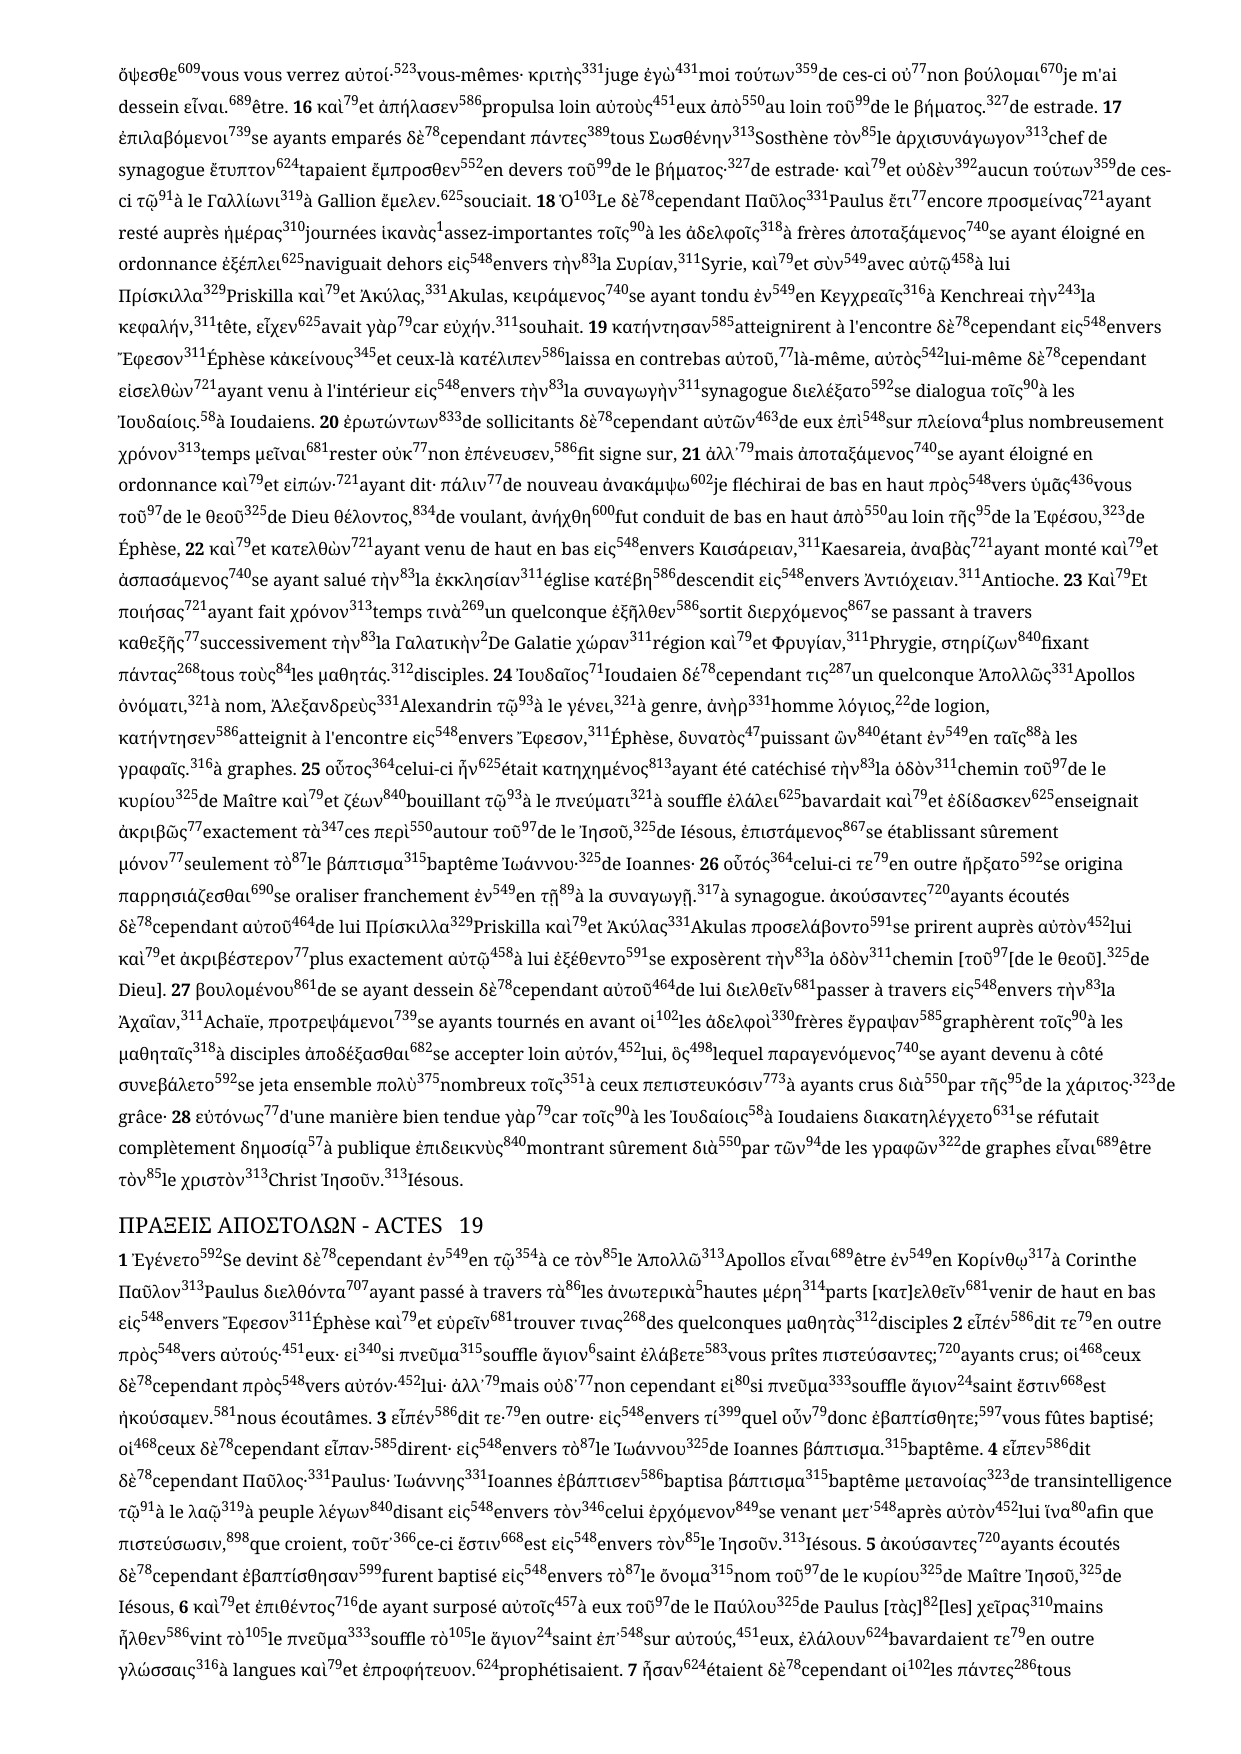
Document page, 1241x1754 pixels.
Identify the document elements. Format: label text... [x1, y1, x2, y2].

text 1 Μετὰ548Après ταῦτα347ces-ci χωρισθεὶς760ayant été séparé ἐκ550hors τῶν94de les Ἀθηνῶν322de Athènes ἦλθεν586vint εἰς548envers Κόρινθον.311Corinthe. 2 καὶ79et εὑρών721ayant trouvé τινα269un quelconque Ἰουδαῖον53Ioudaien ὀνόματι321à nom Ἀκύλαν,313Akulas, Ποντικὸν32Pontique τῷ93à le γένει321à genre προσφάτως77récemment ἐληλυθότα770ayant venu ἀπὸ550au loin τῆς95de la Ἰταλίας323de Italie καὶ79et Πρίσκιλλαν311Priskilla γυναῖκα311femme αὐτοῦ,464de lui, διὰ548par le fait de τὸ348ce διατεταχέναι686avoir ordonné au-travers Κλαύδιον313Claudius χωρίζεσθαι692être séparé πάντας268tous τοὺς84les Ἰουδαίους52Ioudaiens ἀπὸ550au loin τῆς95de la Ῥώμης,323de Rome, προσῆλθεν586vint vers αὐτοῖς457à eux 3 καὶ79et διὰ548par le fait de τὸ87le ὁμότεχνον34même technicité εἶναι689être ἔμενεν625restait παρ᾽549à côté αὐτοῖς,457à eux, καὶ79et ἠργάζοντο·630se mettaient au travail· ἦσαν624étaient γὰρ79car σκηνοποιοὶ330faiseurs de tentes τῇ89à la τέχνῃ.317à technicité. 4 Διελέγετο631Se dialoguait δὲ78cependant ἐν549en τῇ89à la συναγωγῇ317à synagogue κατὰ548selon πᾶν271tout σάββατον315sabbat ἔπειθέν625persuadait τε79en outre Ἰουδαίους52Ioudaiens καὶ79et Ἕλληνας.312Hellèns. 5 Ὡς80Comme δὲ78cependant κατῆλθον585vinrent de haut en bas ἀπὸ550au loin τῆς95de la Μακεδονίας323de Macédoine ὅ103le τε79en outre Σιλᾶς331Silas καὶ79et ὁ103le Τιμόθεος,331Timotheos, συνείχετο636était tenu ensemble τῷ91à le λόγῳ319à discours ὁ103le Παῦλος331Paulus διαμαρτυρόμενος867se passant témoignage τοῖς90à les Ἰουδαίοις58à Ioudaiens εἶναι689être τὸν85le χριστὸν313Christ Ἰησοῦν.313Iésous. 6 ἀντιτασσομένων860de se ordonnançants contre δὲ78cependant αὐτῶν463de eux καὶ79et βλασφημούντων833de blasphémants ἐκτιναξάμενος740se ayant secoué dehors τὰ246les ἱμάτια314himations εἶπεν586dit πρὸς548vers αὐτούς·451eux· τὸ105le αἷμα333sang ὑμῶν441de vous ἐπὶ548sur τὴν83la κεφαλὴν311tête ὑμῶν·441de vous· καθαρὸς47pur ἐγὼ431moi ἀπὸ550au loin τοῦ358de celui νῦν77maintenant εἰς548envers τὰ86les ἔθνη314ethnies πορεύσομαι.608je m'irai. 7 καὶ79et μεταβὰς721ayant dépassé ἐκεῖθεν77de là εἰσῆλθεν586vint à l'intérieur εἰς548envers οἰκίαν311maison d'habitation τινὸς384de un quelconque ὀνόματι321à nom Τιτίου325de Titius Ἰούστου325de Ioustos σεβομένου861de se vénérant τὸν85le θεόν,313Dieu, οὗ492de lequel ἡ101la οἰκία329maison d'habitation ἦν625était συνομοροῦσα838étante limitrophe avec τῇ89à la συναγωγῇ.317à synagogue. 8 Κρίσπος331Krispos δὲ78cependant ὁ103le ἀρχισυνάγωγος331chef de synagogue ἐπίστευσεν586crut τῷ91à le κυρίῳ319à Maître σὺν549avec ὅλῳ275à tout entier τῷ91à le οἴκῳ319à maison αὐτοῦ,464de lui, καὶ79et πολλοὶ389nombreux τῶν96de les Κορινθίων324de Corinthiens ἀκούοντες839écoutants ἐπίστευον624croyaient καὶ79et ἐβαπτίζοντο.635étaient baptisé. 9 Εἶπεν586Dit δὲ78cependant ὁ103le κύριος331Maître ἐν549en νυκτὶ317à nuit δι᾽550par ὁράματος327de vision τῷ91à le Παύλῳ·319à Paulus· μὴ79ne pas φοβοῦ,574te effraie, ἀλλὰ79mais λάλει570bavarde καὶ79et μὴ77ne pas σιωπήσῃς,897que tu silences, 10 διότι80parce que ἐγώ431moi εἰμι664je suis μετὰ550avec σοῦ442de toi καὶ79et οὐδεὶς390aucun ἐπιθήσεταί612se surposera σοι439à toi τοῦ360de ce κακῶσαί681faire du mal σε,437toi, διότι80parce que λαός331peuple ἐστίν668est μοι420à moi πολὺς390nombreux ἐν549en τῇ89à la πόλει317à cité ταύτῃ.142à celle-ci. 11 Ἐκάθισεν586Assit δὲ78cependant ἐνιαυτὸν313année καὶ79et μῆνας312mois ἓξ178six διδάσκων840enseignant ἐν549en αὐτοῖς457à eux τὸν85le λόγον313discours τοῦ97de le θεοῦ.325de Dieu. 12 Γαλλίωνος325de Gallion δὲ78cependant ἀνθυπάτου325de proconsul ὄντος834de étant τῆς95de la Ἀχαΐας323de Achaïe κατεπέστησαν585présentèrent contre ὁμοθυμαδὸν77en même fureur οἱ102les Ἰουδαῖοι70Ioudaiens τῷ91à le Παύλῳ319à Paulus καὶ79et ἤγαγον585conduisirent αὐτὸν452lui ἐπὶ548sur τὸ87le βῆμα315estrade 13 λέγοντες839disants ὅτι80en ce que παρὰ548à côté τὸν85le νόμον313loi ἀναπείθει668persuade de bas en haut οὗτος364celui-ci τοὺς84les ἀνθρώπους312êtres humains σέβεσθαι690se vénérer τὸν85le θεόν.313Dieu. 14 μέλλοντος834de imminant δὲ78cependant τοῦ97de le Παύλου325de Paulus ἀνοίγειν689ouvrir τὸ247le στόμα315bouche εἶπεν586dit ὁ103le Γαλλίων331Gallion πρὸς548vers τοὺς84les Ἰουδαίους·52Ioudaiens· εἰ80si μὲν79certes ἦν625était ἀδίκημά333délit τι289un quelconque ἢ79ou ῥᾳδιούργημα333acte de travail facile πονηρόν,24méchant, ὦ304O Ἰουδαῖοι,75Ioudaiens, κατὰ548selon λόγον313discours ἂν340le cas échéant ἀνεσχόμην588je m'assumai ὑμῶν,441de vous, 15 εἰ80si δὲ78cependant ζητήματά332sujets de recherches ἐστιν668est περὶ550autour λόγου325de discours καὶ79et ὀνομάτων326de noms καὶ79et νόμου325de loi τοῦ492de celui καθ᾽548selon ὑμᾶς,436vous, ὄψεσθε609vous vous verrez αὐτοί·523vous-mêmes· κριτὴς331juge ἐγὼ431moi τούτων359de ces-ci οὐ77non βούλομαι670je m'ai dessein εἶναι.689être. 16 καὶ79et ἀπήλασεν586propulsa loin αὐτοὺς451eux ἀπὸ550au loin τοῦ99de le βήματος.327de estrade. 17 ἐπιλαβόμενοι739se ayants emparés δὲ78cependant πάντες389tous Σωσθένην313Sosthène τὸν85le ἀρχισυνάγωγον313chef de synagogue ἔτυπτον624tapaient ἔμπροσθεν552en devers τοῦ99de le βήματος·327de estrade· καὶ79et οὐδὲν392aucun τούτων359de ces-ci τῷ91à le Γαλλίωνι319à Gallion ἔμελεν.625souciait. 18 Ὁ103Le δὲ78cependant Παῦλος331Paulus ἔτι77encore προσμείνας721ayant resté auprès ἡμέρας310journées ἱκανὰς1assez-importantes τοῖς90à les ἀδελφοῖς318à frères ἀποταξάμενος740se ayant éloigné en ordonnance ἐξέπλει625naviguait dehors εἰς548envers τὴν83la Συρίαν,311Syrie, καὶ79et σὺν549avec αὐτῷ458à lui Πρίσκιλλα329Priskilla καὶ79et Ἀκύλας,331Akulas, κειράμενος740se ayant tondu ἐν549en Κεγχρεαῖς316à Kenchreai τὴν243la κεφαλήν,311tête, εἶχεν625avait γὰρ79car εὐχήν.311souhait. 19 κατήντησαν585atteignirent à l'encontre δὲ78cependant εἰς548envers Ἔφεσον311Éphèse κἀκείνους345et ceux-là κατέλιπεν586laissa en contrebas αὐτοῦ,77là-même, αὐτὸς542lui-même δὲ78cependant εἰσελθὼν721ayant venu à l'intérieur εἰς548envers τὴν83la συναγωγὴν311synagogue διελέξατο592se dialogua τοῖς90à les Ἰουδαίοις.58à Ioudaiens. 20 ἐρωτώντων833de sollicitants δὲ78cependant αὐτῶν463de eux ἐπὶ548sur πλείονα4plus nombreusement χρόνον313temps μεῖναι681rester οὐκ77non ἐπένευσεν,586fit signe sur, 21 ἀλλ᾽79mais ἀποταξάμενος740se ayant éloigné en ordonnance καὶ79et εἰπών·721ayant dit· πάλιν77de nouveau ἀνακάμψω602je fléchirai de bas en haut πρὸς548vers ὑμᾶς436vous τοῦ97de le θεοῦ325de Dieu θέλοντος,834de voulant, ἀνήχθη600fut conduit de bas en haut ἀπὸ550au loin τῆς95de la Ἐφέσου,323de Éphèse, 22 καὶ79et κατελθὼν721ayant venu de haut en bas εἰς548envers Καισάρειαν,311Kaesareia, ἀναβὰς721ayant monté καὶ79et ἀσπασάμενος740se ayant salué τὴν83la ἐκκλησίαν311église κατέβη586descendit εἰς548envers Ἀντιόχειαν.311Antioche. 23 Καὶ79Et ποιήσας721ayant fait χρόνον313temps τινὰ269un quelconque ἐξῆλθεν586sortit διερχόμενος867se passant à travers καθεξῆς77successivement τὴν83la Γαλατικὴν2De Galatie χώραν311région καὶ79et Φρυγίαν,311Phrygie, στηρίζων840fixant πάντας268tous τοὺς84les μαθητάς.312disciples. 24 Ἰουδαῖος71Ioudaien δέ78cependant τις287un quelconque Ἀπολλῶς331Apollos ὀνόματι,321à nom, Ἀλεξανδρεὺς331Alexandrin τῷ93à le γένει,321à genre, ἀνὴρ331homme λόγιος,22de logion, κατήντησεν586atteignit à l'encontre εἰς548envers Ἔφεσον,311Éphèse, δυνατὸς47puissant ὢν840étant ἐν549en ταῖς88à les γραφαῖς.316à graphes. 25 οὗτος364celui-ci ἦν625était κατηχημένος813ayant été catéchisé τὴν83la ὁδὸν311chemin τοῦ97de le κυρίου325de Maître καὶ79et ζέων840bouillant τῷ93à le πνεύματι321à souffle ἐλάλει625bavardait καὶ79et ἐδίδασκεν625enseignait ἀκριβῶς77exactement τὰ347ces περὶ550autour τοῦ97de le Ἰησοῦ,325de Iésous, ἐπιστάμενος867se établissant sûrement μόνον77seulement τὸ87le βάπτισμα315baptême Ἰωάννου·325de Ioannes· 26 οὗτός364celui-ci τε79en outre ἤρξατο592se origina παρρησιάζεσθαι690se oraliser franchement ἐν549en τῇ89à la συναγωγῇ.317à synagogue. ἀκούσαντες720ayants écoutés δὲ78cependant αὐτοῦ464de lui Πρίσκιλλα329Priskilla καὶ79et Ἀκύλας331Akulas προσελάβοντο591se prirent auprès αὐτὸν452lui καὶ79et ἀκριβέστερον77plus exactement αὐτῷ458à lui ἐξέθεντο591se exposèrent τὴν83la ὁδὸν311chemin [τοῦ97[de le θεοῦ].325de Dieu]. 27 βουλομένου861de se ayant dessein δὲ78cependant αὐτοῦ464de lui διελθεῖν681passer à travers εἰς548envers τὴν83la Ἀχαΐαν,311Achaïe, προτρεψάμενοι739se ayants tournés en avant οἱ102les ἀδελφοὶ330frères ἔγραψαν585graphèrent τοῖς90à les μαθηταῖς318à disciples ἀποδέξασθαι682se accepter loin αὐτόν,452lui, ὃς498lequel παραγενόμενος740se ayant devenu à côté συνεβάλετο592se jeta ensemble πολὺ375nombreux τοῖς351à ceux πεπιστευκόσιν773à ayants crus διὰ550par τῆς95de la χάριτος·323de grâce· 28 εὐτόνως77d'une manière bien tendue γὰρ79car τοῖς90à les Ἰουδαίοις58à Ioudaiens διακατηλέγχετο631se réfutait complètement δημοσίᾳ57à publique ἐπιδεικνὺς840montrant sûrement διὰ550par τῶν94de les γραφῶν322de graphes εἶναι689être τὸν85le χριστὸν313Christ Ἰησοῦν.313Iésous. [118, 59, 1181, 1191]
text 1 Ἐγένετο592Se devint δὲ78cependant ἐν549en τῷ354à ce τὸν85le Ἀπολλῶ313Apollos εἶναι689être ἐν549en Κορίνθῳ317à Corinthe Παῦλον313Paulus διελθόντα707ayant passé à travers τὰ86les ἀνωτερικὰ5hautes μέρη314parts [κατ]ελθεῖν681venir de haut en bas εἰς548envers Ἔφεσον311Éphèse καὶ79et εὑρεῖν681trouver τινας268des quelconques μαθητὰς312disciples 2 εἶπέν586dit τε79en outre πρὸς548vers αὐτούς·451eux· εἰ340si πνεῦμα315souffle ἅγιον6saint ἐλάβετε583vous prîtes πιστεύσαντες;720ayants crus; οἱ468ceux δὲ78cependant πρὸς548vers αὐτόν·452lui· ἀλλ᾽79mais οὐδ᾽77non cependant εἰ80si πνεῦμα333souffle ἅγιον24saint ἔστιν668est ἠκούσαμεν.581nous écoutâmes. 3 εἶπέν586dit τε·79en outre· εἰς548envers τί399quel οὖν79donc ἐβαπτίσθητε;597vous fûtes baptisé; οἱ468ceux δὲ78cependant εἶπαν·585dirent· εἰς548envers τὸ87le Ἰωάννου325de Ioannes βάπτισμα.315baptême. 4 εἶπεν586dit δὲ78cependant Παῦλος·331Paulus· Ἰωάννης331Ioannes ἐβάπτισεν586baptisa βάπτισμα315baptême μετανοίας323de transintelligence τῷ91à le λαῷ319à peuple λέγων840disant εἰς548envers τὸν346celui ἐρχόμενον849se venant μετ᾽548après αὐτὸν452lui ἵνα80afin que πιστεύσωσιν,898que croient, τοῦτ᾽366ce-ci ἔστιν668est εἰς548envers τὸν85le Ἰησοῦν.313Iésous. 5 ἀκούσαντες720ayants écoutés δὲ78cependant ἐβαπτίσθησαν599furent baptisé εἰς548envers τὸ87le ὄνομα315nom τοῦ97de le κυρίου325de Maître Ἰησοῦ,325de Iésous, 6 καὶ79et ἐπιθέντος716de ayant surposé αὐτοῖς457à eux τοῦ97de le Παύλου325de Paulus [τὰς]82[les] χεῖρας310mains ἦλθεν586vint τὸ105le πνεῦμα333souffle τὸ105le ἅγιον24saint ἐπ᾽548sur αὐτούς,451eux, ἐλάλουν624bavardaient τε79en outre γλώσσαις316à langues καὶ79et ἐπροφήτευον.624prophétisaient. 7 ἦσαν624étaient δὲ78cependant οἱ102les πάντες286tous ἄνδρες330hommes ὡσεὶ77comme si δώδεκα.70douze. 8 Εἰσελθὼν721Ayant venu à l'intérieur δὲ78cependant εἰς548envers τὴν83la συναγωγὴν311synagogue ἐπαρρησιάζετο631se oralisait franchement ἐπὶ548sur μῆνας312mois τρεῖς178trois διαλεγόμενος867se dialoguant καὶ79et πείθων840persuadant [τὰ]86[les] περὶ550autour τῆς95de la βασιλείας323de royauté τοῦ97de le θεοῦ.325de Dieu. 9 ὡς80comme δέ78cependant τινες389des quelconques ἐσκληρύνοντο635étaient durci καὶ79et ἠπείθουν624désobéissaient κακολογοῦντες839discourants en mal τὴν83la ὁδὸν311chemin ἐνώπιον552en devant τοῦ99de le πλήθους,327de multitude, ἀποστὰς721ayant dressé au loin ἀπ᾽550au loin αὐτῶν463de eux ἀφώρισεν586délimita au loin τοὺς84les μαθητὰς312disciples καθ᾽548selon ἡμέραν311journée διαλεγόμενος867se dialoguant ἐν549en τῇ89à la σχολῇ317à école Τυράννου.325de Tyrannos. 10 τοῦτο366ce-ci δὲ78cependant ἐγένετο592se devint ἐπὶ548sur ἔτη314ans δύο,180deux, ὥστε80de sorte que πάντας268tous τοὺς345ceux κατοικοῦντας821établissants maison d'habitation τὴν83la Ἀσίαν311Asie ἀκοῦσαι681écouter τὸν85le λόγον313discours τοῦ97de le κυρίου,325de Maître, Ἰουδαίους52Ioudaiens τε79en outre καὶ79et Ἕλληνας.312Hellèns. 11 Δυνάμεις310Puissances τε79en outre οὐ77non τὰς343celles τυχούσας704ayantes obtenues ὁ103le θεὸς331Dieu ἐποίει625faisait διὰ550par τῶν94de les χειρῶν322de mains Παύλου,325de Paulus, 12 ὥστε80de sorte que καὶ77aussi ἐπὶ548sur τοὺς345ceux ἀσθενοῦντας821étants infirme ἀποφέρεσθαι692être porté au loin ἀπὸ550au loin τοῦ97de le χρωτὸς325de peau αὐτοῦ464de lui σουδάρια314petits suaires ἢ79ou σιμικίνθια314jupons en ceinture très court καὶ79et ἀπαλλάσσεσθαι692être débarrassé ἀπ᾽550au loin αὐτῶν463de eux τὰς82les νόσους,310maladies, τά86les τε79en outre πνεύματα314souffles τὰ86les πονηρὰ5méchants ἐκπορεύεσθαι.690se aller au dehors. 13 Ἐπεχείρησαν585Mirent la main sur δέ78cependant τινες389des quelconques καὶ77aussi τῶν357de ceux περιερχομένων860de se allants autour Ἰουδαίων15de Ioudaiens ἐξορκιστῶν324de exorcistes ὀνομάζειν689nommer ἐπὶ548sur τοὺς345ceux ἔχοντας821ayants τὰ86les πνεύματα314souffles τὰ86les πονηρὰ5méchants τὸ87le ὄνομα315nom τοῦ97de le κυρίου325de Maître Ἰησοῦ325de Iésous λέγοντες·839disants· ὁρκίζω664je fais sermenter ὑμᾶς436vous τὸν85le Ἰησοῦν313Iésous ὃν480lequel Παῦλος331Paulus κηρύσσει.668annonce. 14 ἦσαν624étaient δέ78cependant τινος281de un quelconque Σκευᾶ325de Skeua Ἰουδαίου16de Ioudaien ἀρχιερέως325de chef sacrificateur ἑπτὰ196sept υἱοὶ330fils τοῦτο348ce-ci ποιοῦντες.839faisants. 15 ἀποκριθὲν762ayant été répondu δὲ78cependant τὸ105le πνεῦμα333souffle τὸ105le πονηρὸν24méchant εἶπεν586dit αὐτοῖς·457à eux· τὸν85le [μὲν]79[certes] Ἰησοῦν313Iésous γινώσκω664je connais καὶ79et τὸν85le Παῦλον313Paulus ἐπίσταμαι,670je m'établis sûrement, ὑμεῖς447vous δὲ78cependant τίνες409quels ἐστέ;665vous êtes; 16 καὶ79et ἐφαλόμενος740se ayant bondi sur ὁ103le ἄνθρωπος331être humain ἐπ᾽548sur αὐτοὺς451eux ἐν549en ᾧ486à lequel ἦν625était τὸ105le πνεῦμα333souffle τὸ105le πονηρόν,24méchant, κατακυριεύσας721ayant maîtrisé de haut en bas ἀμφοτέρων383de tous deux ἴσχυσεν586eut la ténacité κατ᾽550contre αὐτῶν463de eux ὥστε80de sorte que γυμνοὺς52nus καὶ79et τετραυματισμένους795ayants étés traumatisés ἐκφυγεῖν681fuir dehors ἐκ550hors τοῦ97de le οἴκου325de maison ἐκείνου.150de celui-là. 17 τοῦτο366ce-ci δὲ78cependant ἐγένετο592se devint γνωστὸν49connu πᾶσιν274à tous Ἰουδαίοις58à Ioudaiens τε79en outre καὶ79et Ἕλλησιν318à Hellèns τοῖς351à ceux κατοικοῦσιν827à établissants maison d'habitation τὴν83la Ἔφεσον311Éphèse καὶ79et ἐπέπεσεν586tomba dessus φόβος331effroi ἐπὶ548sur πάντας268tous αὐτοὺς451eux καὶ79et ἐμεγαλύνετο636était magnifié τὸ105le ὄνομα333nom τοῦ97de le κυρίου325de Maître Ἰησοῦ.325de Iésous. 18 Πολλοί389Nombreux τε79en outre τῶν357de ceux πεπιστευκότων777de ayants crus ἤρχοντο630se venaient ἐξομολογούμενοι866se avouants à l'excès καὶ79et ἀναγγέλλοντες839annonçants de bas en haut τὰς82les πράξεις310pratiques αὐτῶν.463de eux. 19 ἱκανοὶ70assez-importants δὲ78cependant τῶν357de ceux τὰ86les περίεργα54travaillés alentour πραξάντων715de ayants pratiqués συνενέγκαντες720ayants étés opportun τὰς242les βίβλους310bibles κατέκαιον624brûlaient complètement ἐνώπιον552en devant πάντων,383de tous, καὶ79et συνεψήφισαν585comptèrent ensemble τὰς82les τιμὰς310valeurs αὐτῶν461de elles καὶ79et εὗρον585trouvèrent ἀργυρίου327de objet d'argent μυριάδας310myriades πέντε.176cinq. 20 Οὕτως77Ainsi κατὰ548selon κράτος315force τοῦ97de le κυρίου325de Maître ὁ103le λόγος331discours ηὔξανεν625croissait καὶ79et ἴσχυεν.625avait la ténacité. 21 Ὡς80Comme δὲ78cependant ἐπληρώθη600fut fait plénitude ταῦτα,365ces-ci, ἔθετο592se posa ὁ103le Παῦλος331Paulus ἐν549en τῷ93à le πνεύματι321à souffle διελθὼν721ayant passé à travers τὴν83la Μακεδονίαν311Macédoine καὶ79et Ἀχαΐαν311Achaïe πορεύεσθαι690se aller εἰς548envers Ἱεροσόλυμα314Ierosoluma εἰπὼν721ayant dit ὅτι80en ce que μετὰ548après τὸ348ce γενέσθαι682se devenir με417moi ἐκεῖ77là δεῖ668attache de lien με417moi καὶ77aussi Ῥώμην311Rome ἰδεῖν.681voir. 22 ἀποστείλας721ayant envoyé δὲ78cependant εἰς548envers τὴν83la Μακεδονίαν311Macédoine δύο52deux τῶν357de ceux διακονούντων833de servants αὐτῷ,458à lui, Τιμόθεον313Timotheos καὶ79et Ἔραστον,313Érastos, αὐτὸς469lui ἐπέσχεν586eut sur χρόνον313temps εἰς548envers τὴν83la Ἀσίαν.311Asie. 23 Ἐγένετο592Se devint δὲ78cependant κατὰ548selon τὸν85le καιρὸν313moment ἐκεῖνον138celui-là τάραχος331trouble οὐκ77non ὀλίγος390peu περὶ550autour τῆς95de la ὁδοῦ.323de chemin. 24 Δημήτριος331Démétrios γάρ79car τις287un quelconque ὀνόματι,321à nom, ἀργυροκόπος,331batteur d’argent, ποιῶν840faisant ναοὺς312temples ἀργυροῦς3argentés Ἀρτέμιδος323de Artémis παρείχετο631se fournissait τοῖς90à les τεχνίταις318à techniciens οὐκ77non ὀλίγην267peu ἐργασίαν,311travaillance, 25 οὓς479lesquels συναθροίσας721ayant réuni ensemble καὶ77aussi τοὺς84les περὶ548autour τὰ86les τοιαῦτα347tels ἐργάτας312travailleurs εἶπεν·586dit· ἄνδρες,336hommes, ἐπίστασθε671vous vous établissez sûrement ὅτι80en ce que ἐκ550hors ταύτης148de celle-ci τῆς95de la ἐργασίας323de travaillance ἡ101la εὐπορία329prospérité ἡμῖν419à nous ἐστιν668est 26 καὶ79et θεωρεῖτε665vous observez καὶ79et ἀκούετε665vous écoutez ὅτι80en ce que οὐ77non μόνον77seulement Ἐφέσου323de Éphèse ἀλλὰ79mais σχεδὸν77presque πάσης279de toute τῆς95de la Ἀσίας323de Asie ὁ103le Παῦλος331Paulus οὗτος156celui-ci πείσας721ayant persuadé μετέστησεν586déplaça ἱκανὸν4assez-important ὄχλον313foule λέγων840disant ὅτι80en ce que οὐκ77non εἰσὶν667sont θεοὶ330dieux οἱ363ceux διὰ550par χειρῶν322de mains γινόμενοι.866se devenants. 27 οὐ77non μόνον77seulement δὲ78cependant τοῦτο366ce-ci κινδυνεύει668risque ἡμῖν419à nous τὸ87le μέρος315part εἰς548envers ἀπελεγμὸν313reproche loin ἐλθεῖν681venir ἀλλὰ79mais καὶ77aussi τὸ87le τῆς95de la μεγάλης14de grande θεᾶς323de déesse Ἀρτέμιδος323de Artémis ἱερὸν315sanctuaire εἰς548envers οὐθὲν375aucun λογισθῆναι,683être calculé, μέλλειν689imminer τε79en outre καὶ77aussi καθαιρεῖσθαι692être saisi du haut vers le bas τῆς95de la μεγαλειότητος323de magnificence αὐτῆς462de elle ἣν478laquelle ὅλη285toute entière ἡ101la Ἀσία329Asie καὶ79et ἡ101la οἰκουμένη329écoumène σέβεται.674se vénère. 28 Ἀκούσαντες720Ayants écoutés δὲ78cependant καὶ79et γενόμενοι739se ayants devenus πλήρεις46de plénitudes θυμοῦ325de fureur ἔκραζον624croassaient λέγοντες·839disants· μεγάλη45grande ἡ101la Ἄρτεμις329Artémis Ἐφεσίων.64de Éphésiens. 29 καὶ79et ἐπλήσθη600fut rempli ἡ101la πόλις329cité τῆς95de la συγχύσεως,323de confusion, ὥρμησάν585ruèrent τε79en outre ὁμοθυμαδὸν77en même fureur εἰς548envers τὸ87le θέατρον315théâtre συναρπάσαντες720ayants ravis avec Γάϊον313Gaios καὶ79et Ἀρίσταρχον313Aristarque Μακεδόνας,312Macédoniens, συνεκδήμους312compagnons de voyage Παύλου.325de Paulus. 30 Παύλου325de Paulus δὲ78cependant βουλομένου861de se ayant dessein εἰσελθεῖν681venir à l'intérieur εἰς548envers τὸν85le δῆμον313population οὐκ77non εἴων624concédaient αὐτὸν452lui οἱ102les μαθηταί·330disciples· 31 τινὲς286des quelconques δὲ78cependant καὶ77aussi τῶν96de les Ἀσιαρχῶν,324de Asiarques, ὄντες839étants αὐτῷ458à lui φίλοι,46amis, πέμψαντες720ayants mandés πρὸς548vers αὐτὸν452lui παρεκάλουν624appelaient à côté μὴ77ne pas δοῦναι681donner ἑαυτὸν528lui-même εἰς548envers τὸ87le θέατρον.315théâtre. 32 ἄλλοι389autres μὲν77certes οὖν79donc ἄλλο375autre τι271un quelconque ἔκραζον·624croassaient· ἦν625était γὰρ79car ἡ101la ἐκκλησία329église συγκεχυμένη811ayante étée versée ensemble dans la confusion καὶ79et οἱ102les πλείους389plus nombreusement οὐκ77non ᾔδεισαν658avaient su τίνος407de quel ἕνεκα552à cause συνεληλύθεισαν.658avaient venus ensemble. 33 ἐκ550hors δὲ78cependant τοῦ97de le ὄχλου325de foule συνεβίβασαν585concilièrent Ἀλέξανδρον,313Alexandre, προβαλόντων715de ayants jetés devant αὐτὸν452lui τῶν96de les Ἰουδαίων·64de Ioudaiens· ὁ103le δὲ78cependant Ἀλέξανδρος331Alexandre κατασείσας721ayant secoué de haut en bas τὴν243la χεῖρα311main ἤθελεν625voulait ἀπολογεῖσθαι690se apologiser τῷ91à le δήμῳ.319à population. 34 ἐπιγνόντες720ayants reconnus δὲ78cependant ὅτι80en ce que Ἰουδαῖός47Ioudaien ἐστιν,668est, φωνὴ329son de voix ἐγένετο592se devint μία69une ἐκ550hors πάντων383de tous ὡς77comme ἐπὶ548sur ὥρας310heures δύο176deux κραζόντων·833de croassants· μεγάλη285grande ἡ101la Ἄρτεμις329Artémis Ἐφεσίων.64de Éphésiens. 35 Καταστείλας721Ayant équipé de haut en bas δὲ78cependant ὁ103le γραμματεὺς331lettré τὸν85le ὄχλον313foule φησίν·668déclare· ἄνδρες336hommes Ἐφέσιοι,75Éphésiens, τίς410quel γάρ79car ἐστιν668est ἀνθρώπων324de êtres humains ὃς498lequel οὐ77non γινώσκει668connaît τὴν83la Ἐφεσίων64de Éphésiens πόλιν311cité νεωκόρον313néocore οὖσαν820étante τῆς95de la μεγάλης14de grande Ἀρτέμιδος323de Artémis καὶ79et τοῦ99de le διοπετοῦς;67de tombée de Zeus; 36 ἀναντιρρήτων43de incontestables οὖν79donc ὄντων835de étants τούτων359de ces-ci δέον842attachant de lien ἐστὶν668est ὑμᾶς436vous κατεσταλμένους795ayants étés équipés de haut en bas ὑπάρχειν689subsister καὶ79et μηδὲν375pas un προπετὲς55tombant en avant πράσσειν.689pratiquer. 37 ἠγάγετε583vous conduisîtes γὰρ79car τοὺς84les ἄνδρας312hommes τούτους137ceux-ci οὔτε79ni ἱεροσύλους52voleurs sacrilèges de temples οὔτε79ni βλασφημοῦντας821blasphémants τὴν83la θεὸν311déesse ἡμῶν.423de nous. 38 εἰ80si μὲν79certes οὖν79donc Δημήτριος331Démétrios καὶ79et οἱ102les σὺν549avec αὐτῷ458à lui τεχνῖται330techniciens ἔχουσιν667ont πρός548vers τινα373un quelconque λόγον,313discours, ἀγοραῖοι70appartenants aux agoras ἄγονται679sont conduits καὶ79et ἀνθύπατοί330proconsuls εἰσιν,667sont, ἐγκαλείτωσαν571appellent en accusation ἀλλήλοις.502à les uns les autres. 39 εἰ80si δέ78cependant τι375un quelconque περὶ550autour ἑτέρων383de autres-différents ἐπιζητεῖτε,665vous cherchez davantage, ἐν549en τῇ89à la ἐννόμῳ8à dans la loi ἐκκλησίᾳ317à église ἐπιλυθήσεται.619sera expliqué. 40 καὶ77aussi γὰρ79car κινδυνεύομεν663nous risquons ἐγκαλεῖσθαι692être appelé en accusation στάσεως323de dressement περὶ550autour τῆς356de celle σήμερον,77aujourd'hui, μηδενὸς386de pas un αἰτίου67de auteur ὑπάρχοντος836de subsistant περὶ550autour οὗ494de lequel [οὐ]77[non] δυνησόμεθα607nous nous pourrons ἀποδοῦναι681redonner λόγον313discours περὶ550autour τῆς95de la συστροφῆς323de torsion ensemble ταύτης.148de celle-ci. καὶ79et ταῦτα347ces-ci εἰπὼν721ayant dit ἀπέλυσεν586délia au loin τὴν83la ἐκκλησίαν.311église. [118, 1244, 1181, 1682]
text ΠΡΑΞΕΙΣ ΑΠΟΣΤΟΛΩΝ - ACTES 19 [118, 1210, 1181, 1240]
